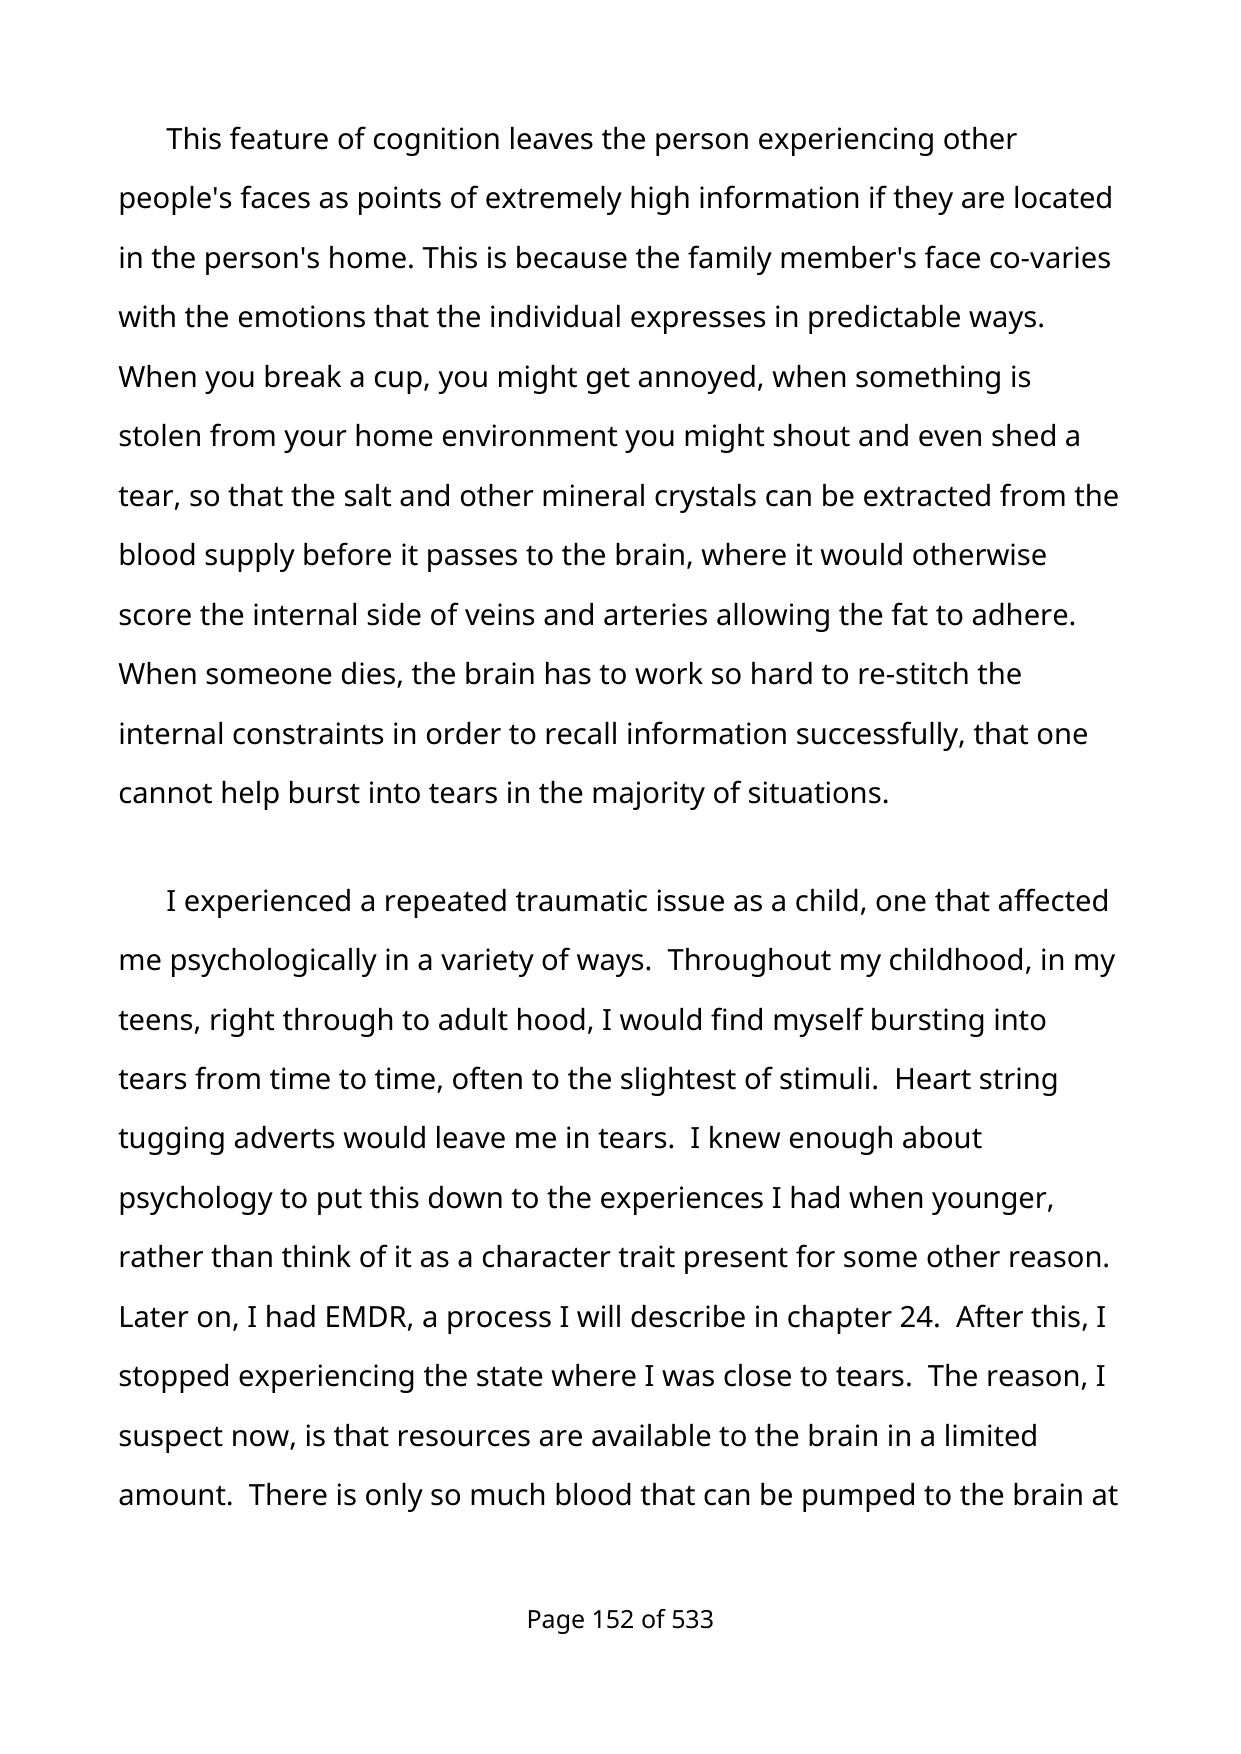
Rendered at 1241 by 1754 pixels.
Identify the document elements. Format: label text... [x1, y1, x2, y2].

text This feature of cognition leaves the person experiencing other people's faces as points of extremely high information if they are located in the person's home. This is because the family member's face co-varies with the emotions that the individual expresses in predictable ways. When you break a cup, you might get annoyed, when something is stolen from your home environment you might shout and even shed a tear, so that the salt and other mineral crystals can be extracted from the blood supply before it passes to the brain, where it would otherwise score the internal side of veins and arteries allowing the fat to adhere. When someone dies, the brain has to work so hard to re-stitch the internal constraints in order to recall information successfully, that one cannot help burst into tears in the majority of situations. [118, 118, 1122, 812]
text I experienced a repeated traumatic issue as a child, one that affected me psychologically in a variety of ways. Throughout my childhood, in my teens, right through to adult hood, I would find myself bursting into tears from time to time, often to the slightest of stimuli. Heart string tugging adverts would leave me in tears. I knew enough about psychology to put this down to the experiences I had when younger, rather than think of it as a character trait present for some other reason. Later on, I had EMDR, a process I will describe in chapter 24. After this, I stopped experiencing the state where I was close to tears. The reason, I suspect now, is that resources are available to the brain in a limited amount. There is only so much blood that can be pumped to the brain at [118, 880, 1122, 1514]
